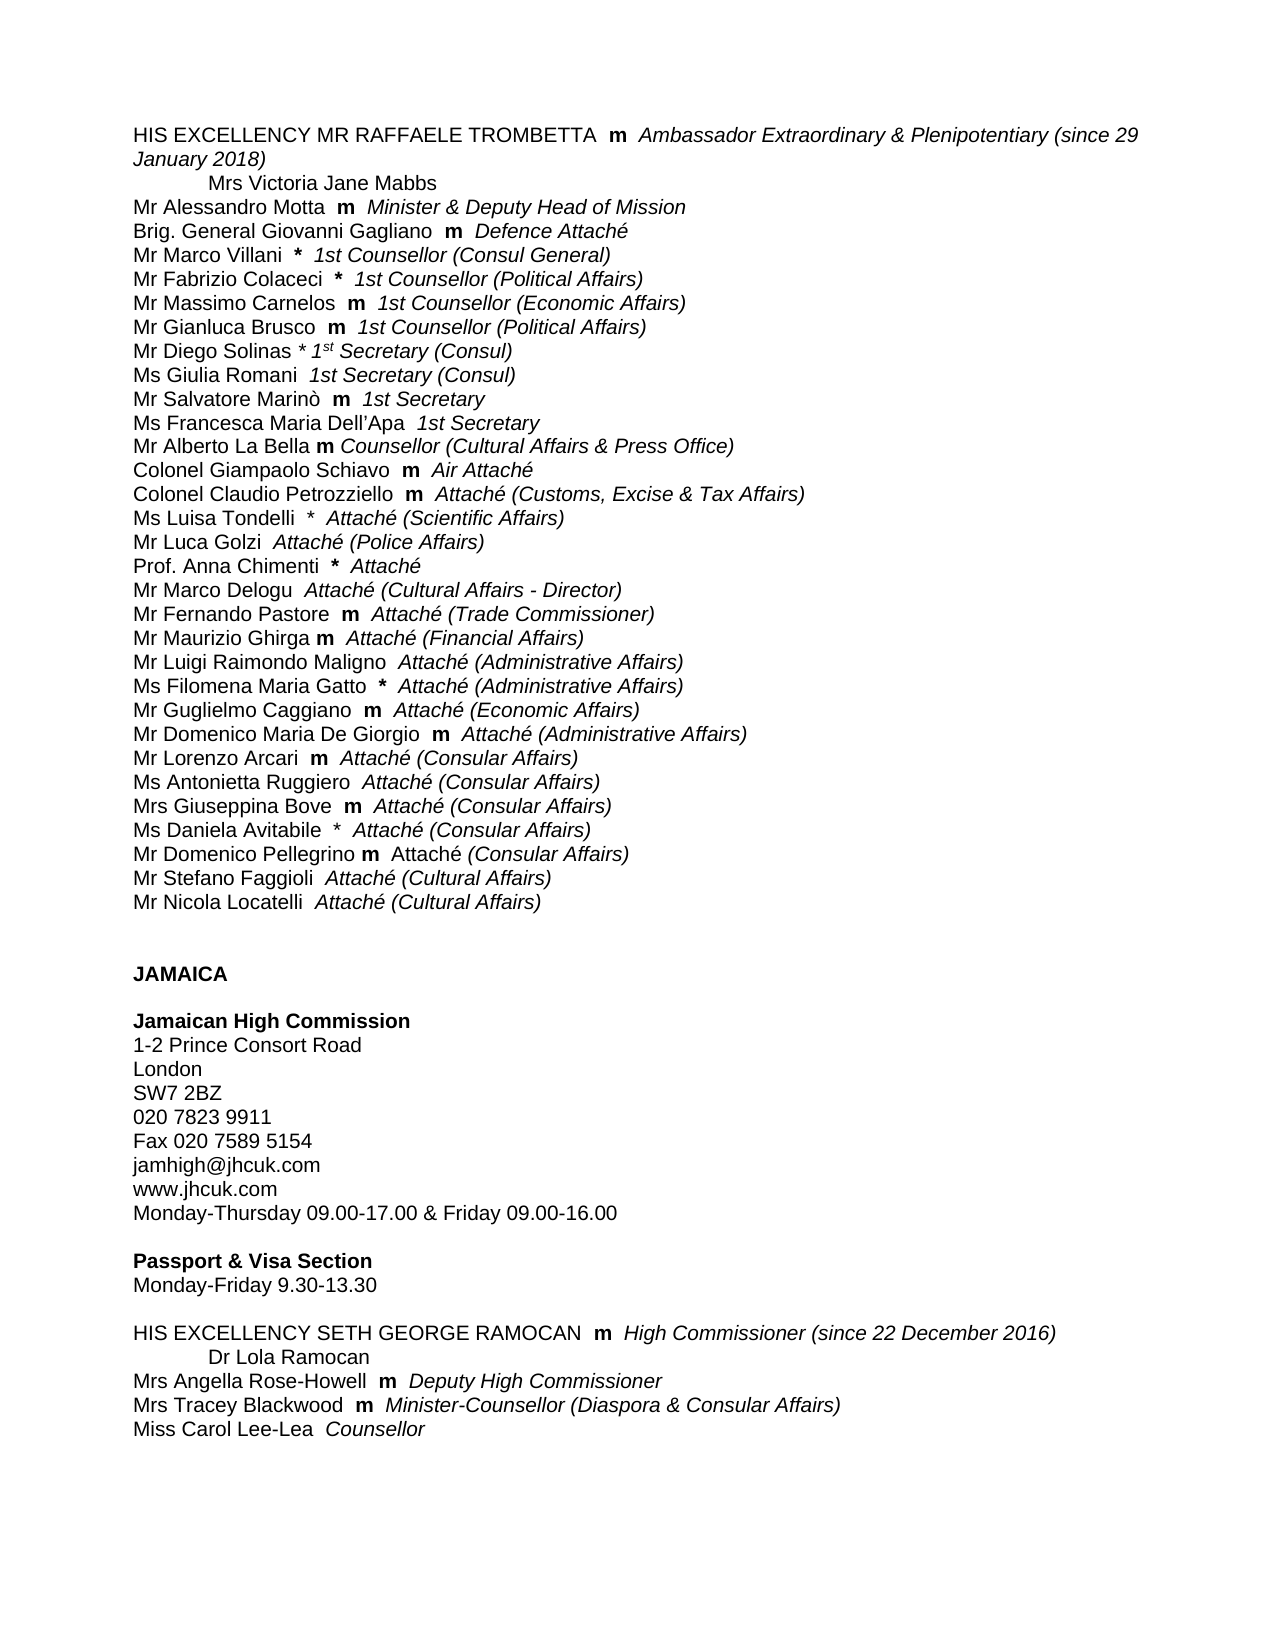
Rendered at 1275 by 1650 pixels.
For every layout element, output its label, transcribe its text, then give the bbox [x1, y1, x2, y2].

text jamhigh@jhcuk.com [133, 1153, 1181, 1177]
text Mr Luigi Raimondo Maligno Attaché (Administrative Affairs) [133, 650, 1181, 674]
text Mrs Angella Rose-Howell m Deputy High Commissioner [133, 1369, 1181, 1393]
text London [133, 1057, 1181, 1081]
text Mrs Victoria Jane Mabbs [133, 171, 1181, 195]
subtitle Passport & Visa Section [133, 1249, 1181, 1273]
text Mr Massimo Carnelos m 1st Counsellor (Economic Affairs) [133, 291, 1181, 314]
text JAMAICA [133, 961, 1181, 985]
text Ms Daniela Avitabile * Attaché (Consular Affairs) [133, 818, 1181, 842]
text Mr Salvatore Marinò m 1st Secretary [133, 386, 1181, 410]
text Mr Fernando Pastore m Attaché (Trade Commissioner) [133, 602, 1181, 626]
text Mr Guglielmo Caggiano m Attaché (Economic Affairs) [133, 698, 1181, 722]
text Mr Domenico Maria De Giorgio m Attaché (Administrative Affairs) [133, 722, 1181, 746]
text Ms Filomena Maria Gatto * Attaché (Administrative Affairs) [133, 674, 1181, 698]
text Mr Domenico Pellegrino m Attaché (Consular Affairs) [133, 842, 1181, 866]
text Mr Nicola Locatelli Attaché (Cultural Affairs) [133, 889, 1181, 913]
text Prof. Anna Chimenti * Attaché [133, 554, 1181, 578]
text Mr Alberto La Bella m Counsellor (Cultural Affairs & Press Office) [133, 434, 1181, 458]
text SW7 2BZ [133, 1081, 1181, 1105]
text Mr Marco Villani * 1st Counsellor (Consul General) [133, 243, 1181, 267]
text Ms Giulia Romani 1st Secretary (Consul) [133, 362, 1181, 386]
text Mrs Giuseppina Bove m Attaché (Consular Affairs) [133, 794, 1181, 818]
text Mr Fabrizio Colaceci * 1st Counsellor (Political Affairs) [133, 267, 1181, 291]
text 1-2 Prince Consort Road [133, 1033, 1181, 1057]
text Colonel Claudio Petrozziello m Attaché (Customs, Excise & Tax Affairs) [133, 482, 1181, 506]
text HIS EXCELLENCY SETH GEORGE RAMOCAN m High Commissioner (since 22 December 2016) [133, 1321, 1181, 1345]
text Mr Diego Solinas * 1st Secretary (Consul) [133, 338, 1181, 362]
text Mr Stefano Faggioli Attaché (Cultural Affairs) [133, 866, 1181, 889]
text Dr Lola Ramocan [133, 1345, 1181, 1369]
text Ms Francesca Maria Dell’Apa 1st Secretary [133, 410, 1181, 434]
text 020 7823 9911 [133, 1105, 1181, 1129]
text Colonel Giampaolo Schiavo m Air Attaché [133, 458, 1181, 482]
text Ms Luisa Tondelli * Attaché (Scientific Affairs) [133, 506, 1181, 530]
text Brig. General Giovanni Gagliano m Defence Attaché [133, 219, 1181, 243]
text Jamaican High Commission [133, 1009, 1181, 1033]
text www.jhcuk.com [133, 1177, 1181, 1201]
text Mr Gianluca Brusco m 1st Counsellor (Political Affairs) [133, 314, 1181, 338]
text Ms Antonietta Ruggiero Attaché (Consular Affairs) [133, 770, 1181, 794]
text Monday-Friday 9.30-13.30 [133, 1273, 1181, 1297]
text Mr Lorenzo Arcari m Attaché (Consular Affairs) [133, 746, 1181, 770]
text HIS EXCELLENCY MR RAFFAELE TROMBETTA m Ambassador Extraordinary & Plenipotentiary (since 29 January 2018) [133, 123, 1181, 171]
text Mr Marco Delogu Attaché (Cultural Affairs - Director) [133, 578, 1181, 602]
text Mr Luca Golzi Attaché (Police Affairs) [133, 530, 1181, 554]
text Mr Maurizio Ghirga m Attaché (Financial Affairs) [133, 626, 1181, 650]
text Mrs Tracey Blackwood m Minister-Counsellor (Diaspora & Consular Affairs) [133, 1393, 1181, 1417]
text Miss Carol Lee-Lea Counsellor [133, 1417, 1181, 1441]
text Fax 020 7589 5154 [133, 1129, 1181, 1153]
text Monday-Thursday 09.00-17.00 & Friday 09.00-16.00 [133, 1201, 1181, 1225]
text Mr Alessandro Motta m Minister & Deputy Head of Mission [133, 195, 1181, 219]
